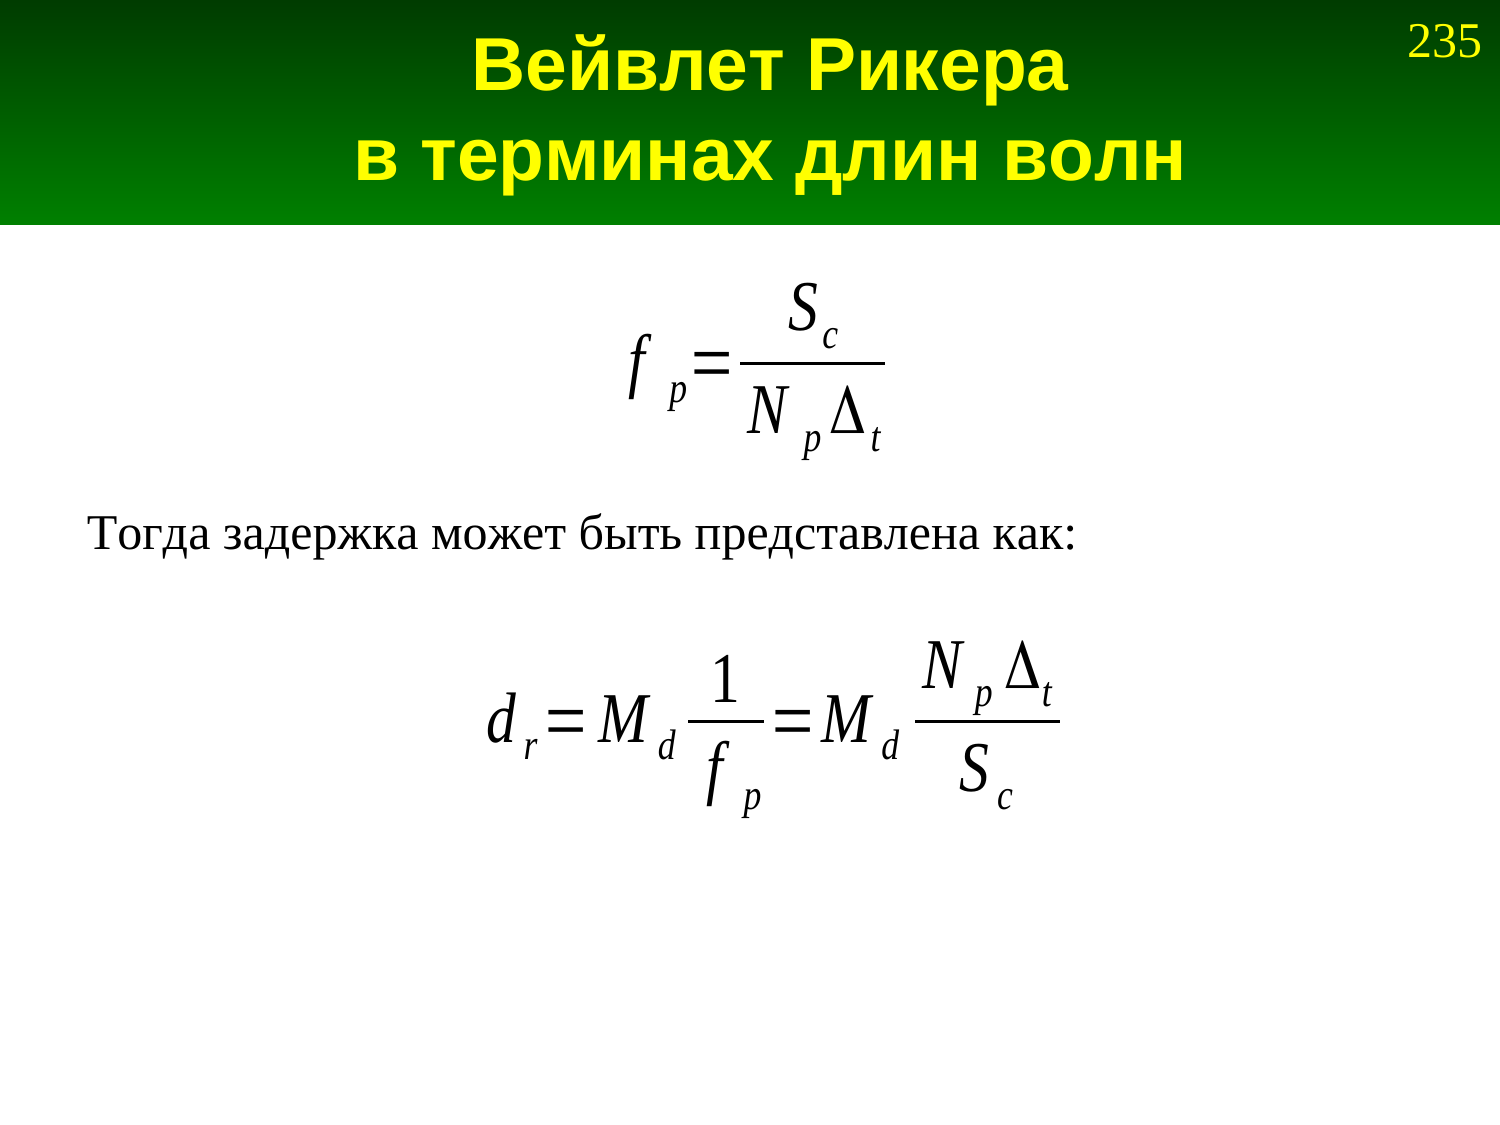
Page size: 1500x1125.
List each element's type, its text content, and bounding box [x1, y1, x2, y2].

title Вейвлет Рикера в терминах длин волн [100, 7, 1441, 204]
chart [602, 267, 902, 461]
chart [471, 625, 1075, 819]
text_box Тогда задержка может быть представлена как: [72, 492, 1093, 567]
